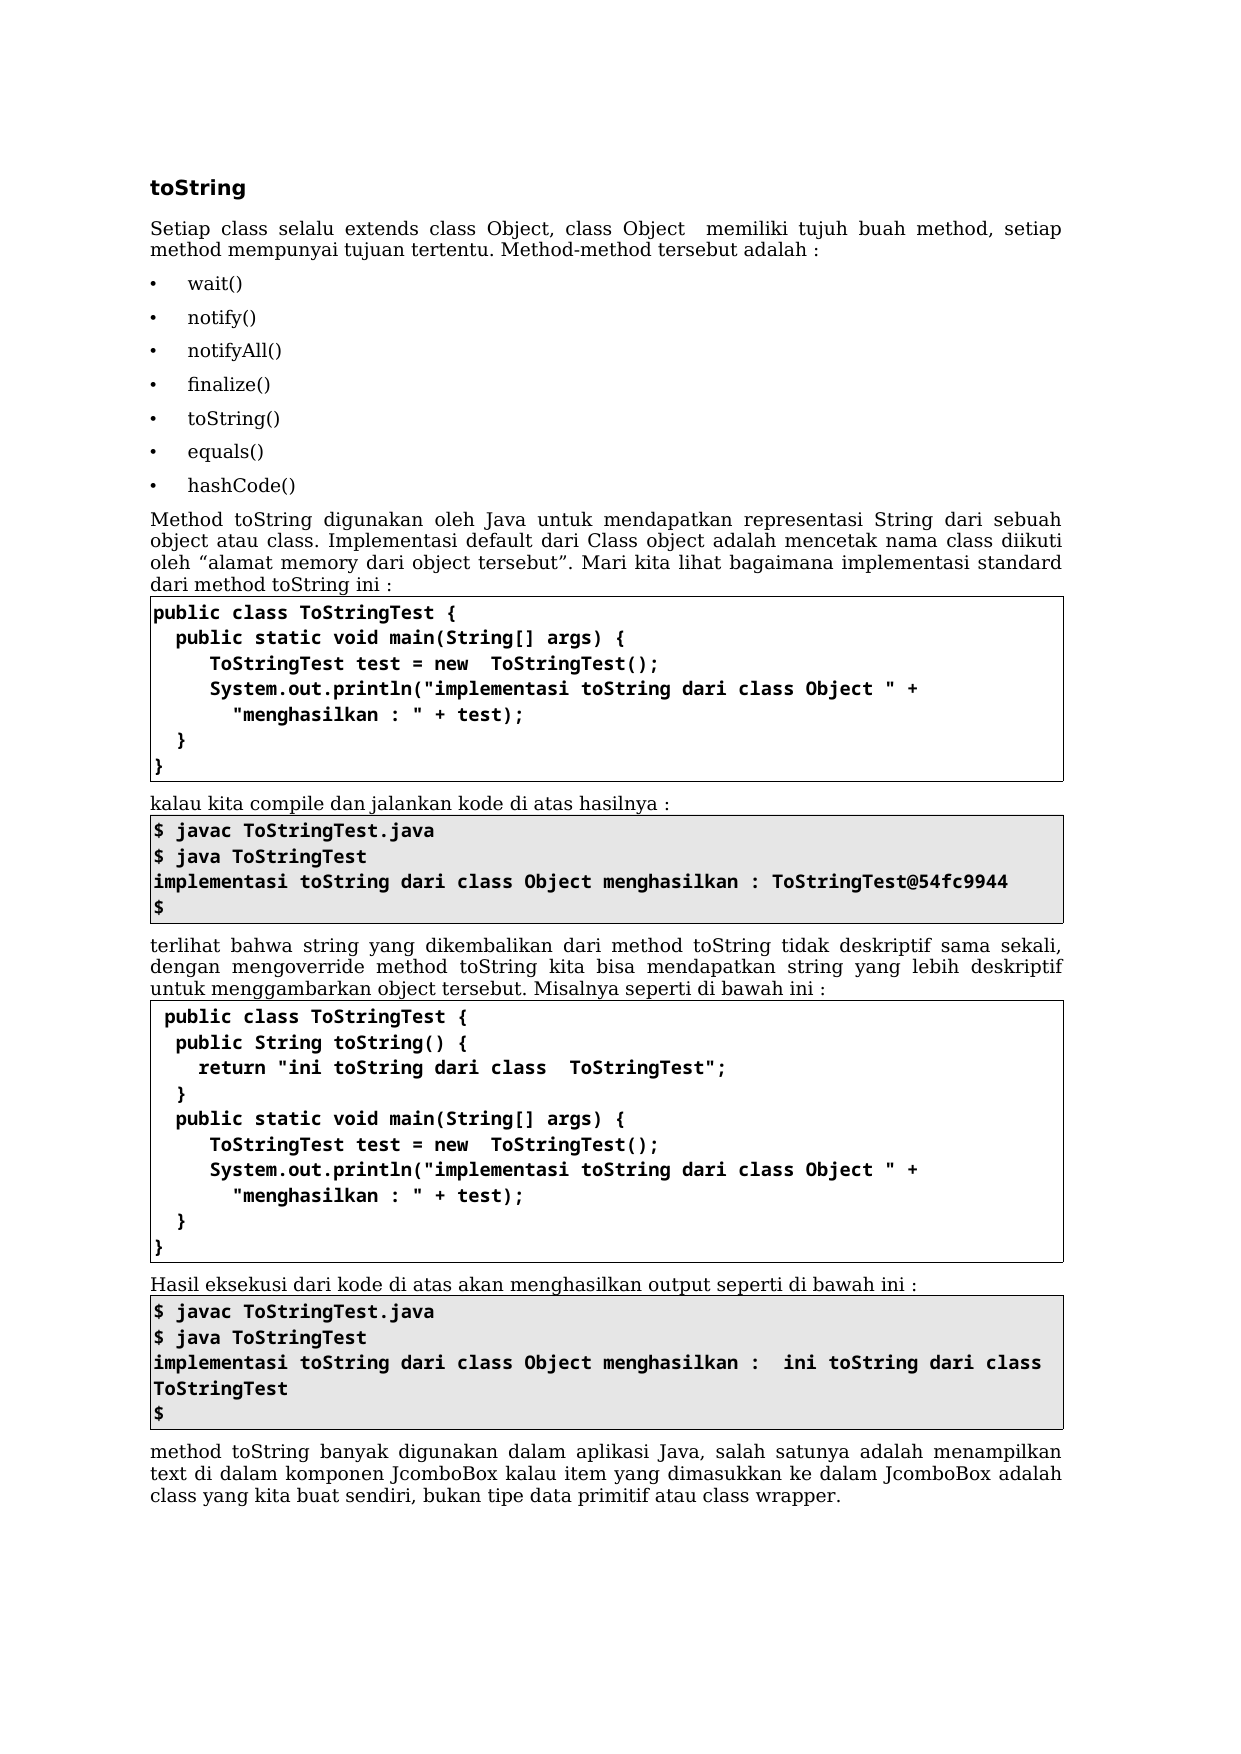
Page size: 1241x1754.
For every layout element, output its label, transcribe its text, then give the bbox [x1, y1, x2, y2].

text $ java ToStringTest [151, 840, 1063, 866]
text $ [151, 1397, 1063, 1429]
text System.out.println("implementasi toString dari class Object " + [151, 673, 1063, 698]
text System.out.println("implementasi toString dari class Object " + [151, 1153, 1063, 1179]
text } [151, 1204, 1063, 1230]
text Setiap class selalu extends class Object, class Object memiliki tujuh buah method, setiap method mempunyai tujuan tertentu. Method-method tersebut adalah : [150, 217, 1063, 261]
text } [151, 724, 1063, 749]
text public class ToStringTest { [151, 597, 1063, 622]
subtitle toString [150, 176, 1063, 200]
text public class ToStringTest { [151, 1001, 1063, 1026]
text kalau kita compile dan jalankan kode di atas hasilnya : [150, 793, 1063, 814]
text "menghasilkan : " + test); [151, 698, 1063, 724]
text public String toString() { [151, 1026, 1063, 1051]
list wait() [150, 273, 1063, 295]
list notifyAll() [150, 340, 1063, 362]
list finalize() [150, 374, 1063, 396]
text $ [151, 891, 1063, 923]
text implementasi toString dari class Object menghasilkan : ini toString dari class ToStringTest [151, 1346, 1063, 1397]
list notify() [150, 307, 1063, 328]
list toString() [150, 408, 1063, 429]
text } [151, 749, 1063, 781]
text public static void main(String[] args) { [151, 622, 1063, 647]
text } [151, 1077, 1063, 1102]
text terlihat bahwa string yang dikembalikan dari method toString tidak deskriptif sama sekali, dengan mengoverride method toString kita bisa mendapatkan string yang lebih deskriptif untuk menggambarkan object tersebut. Misalnya seperti di bawah ini : [150, 935, 1063, 1000]
list equals() [150, 441, 1063, 463]
text return "ini toString dari class ToStringTest"; [151, 1051, 1063, 1077]
text implementasi toString dari class Object menghasilkan : ToStringTest@54fc9944 [151, 866, 1063, 891]
text ToStringTest test = new ToStringTest(); [151, 647, 1063, 673]
text "menghasilkan : " + test); [151, 1179, 1063, 1204]
text public static void main(String[] args) { [151, 1102, 1063, 1128]
text $ javac ToStringTest.java [151, 1296, 1063, 1321]
text $ java ToStringTest [151, 1321, 1063, 1346]
text $ javac ToStringTest.java [151, 816, 1063, 840]
text } [151, 1230, 1063, 1262]
text Hasil eksekusi dari kode di atas akan menghasilkan output seperti di bawah ini : [150, 1273, 1063, 1295]
text ToStringTest test = new ToStringTest(); [151, 1128, 1063, 1153]
list hashCode() [150, 475, 1063, 497]
text Method toString digunakan oleh Java untuk mendapatkan representasi String dari sebuah object atau class. Implementasi default dari Class object adalah mencetak nama class diikuti oleh “alamat memory dari object tersebut”. Mari kita lihat bagaimana implementasi standard dari method toString ini : [150, 508, 1063, 596]
text method toString banyak digunakan dalam aplikasi Java, salah satunya adalah menampilkan text di dalam komponen JcomboBox kalau item yang dimasukkan ke dalam JcomboBox adalah class yang kita buat sendiri, bukan tipe data primitif atau class wrapper. [150, 1441, 1063, 1507]
